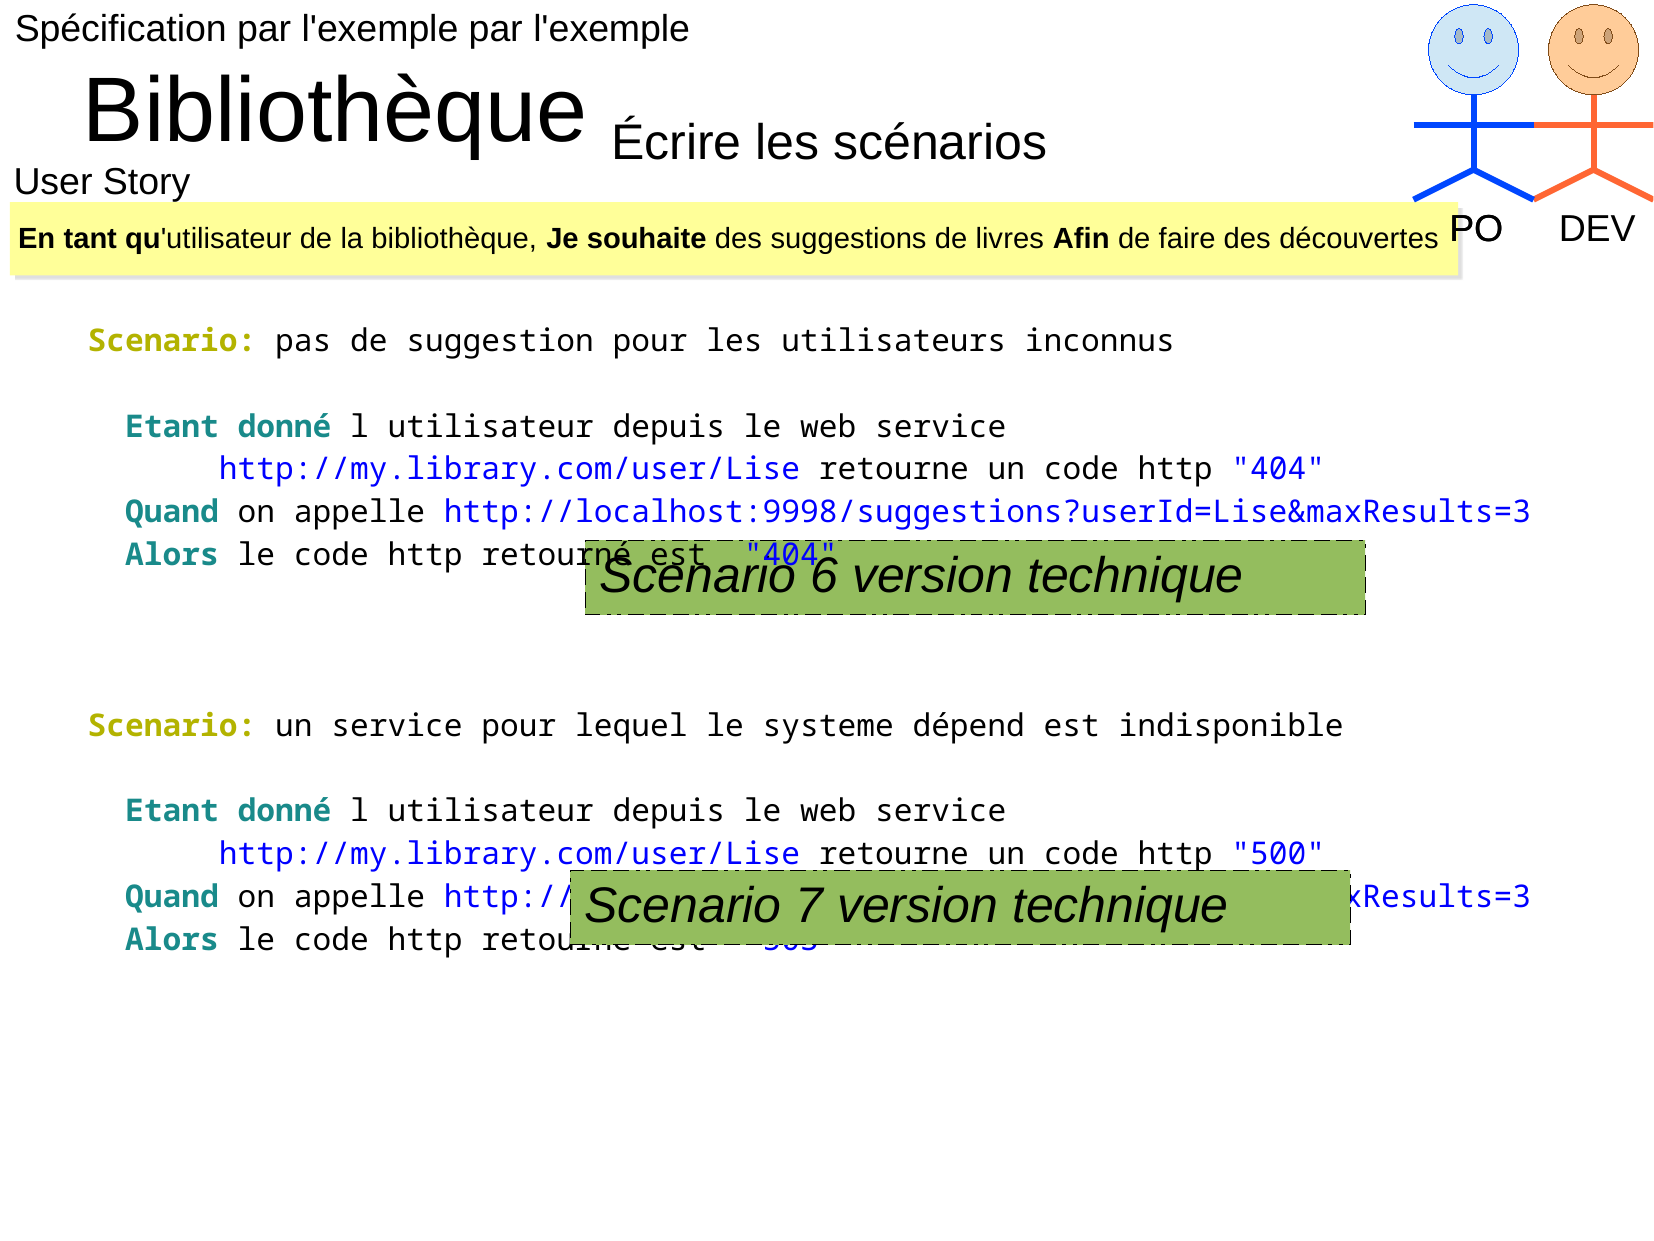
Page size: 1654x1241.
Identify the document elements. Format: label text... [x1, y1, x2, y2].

title Bibliothèque [82, 5, 1571, 213]
text_box Scenario: pas de suggestion pour les utilisateurs inconnus Etant donné l utilisateur depuis le web service http://my.library.com/user/Lise retourne un code http "404" Quand on appelle http://localhost:9998/suggestions?userId=Lise&maxResults=3 Alors le code http retourné est "404" Scenario: un service pour lequel le systeme dépend est indisponible Etant donné l utilisateur depuis le web service http://my.library.com/user/Lise retourne un code http "500" Quand on appelle http://localhost:9998/suggestions?userId=Lise&maxResults=3 Alors le code http retourné est "503" [35, 270, 1547, 1096]
text_box Spécification par l'exemple par l'exemple [0, 0, 706, 57]
text_box Scenario 7 version technique [570, 870, 1351, 945]
text_box [1571, 4, 1639, 95]
text_box Écrire les scénarios [596, 106, 1063, 178]
text_box En tant qu'utilisateur de la bibliothèque, Je souhaite des suggestions de livres Afin de faire des découvertes [9, 210, 1459, 276]
text_box DEV [1534, 199, 1654, 257]
text_box PO [1413, 213, 1534, 257]
text_box User Story [0, 153, 82, 210]
